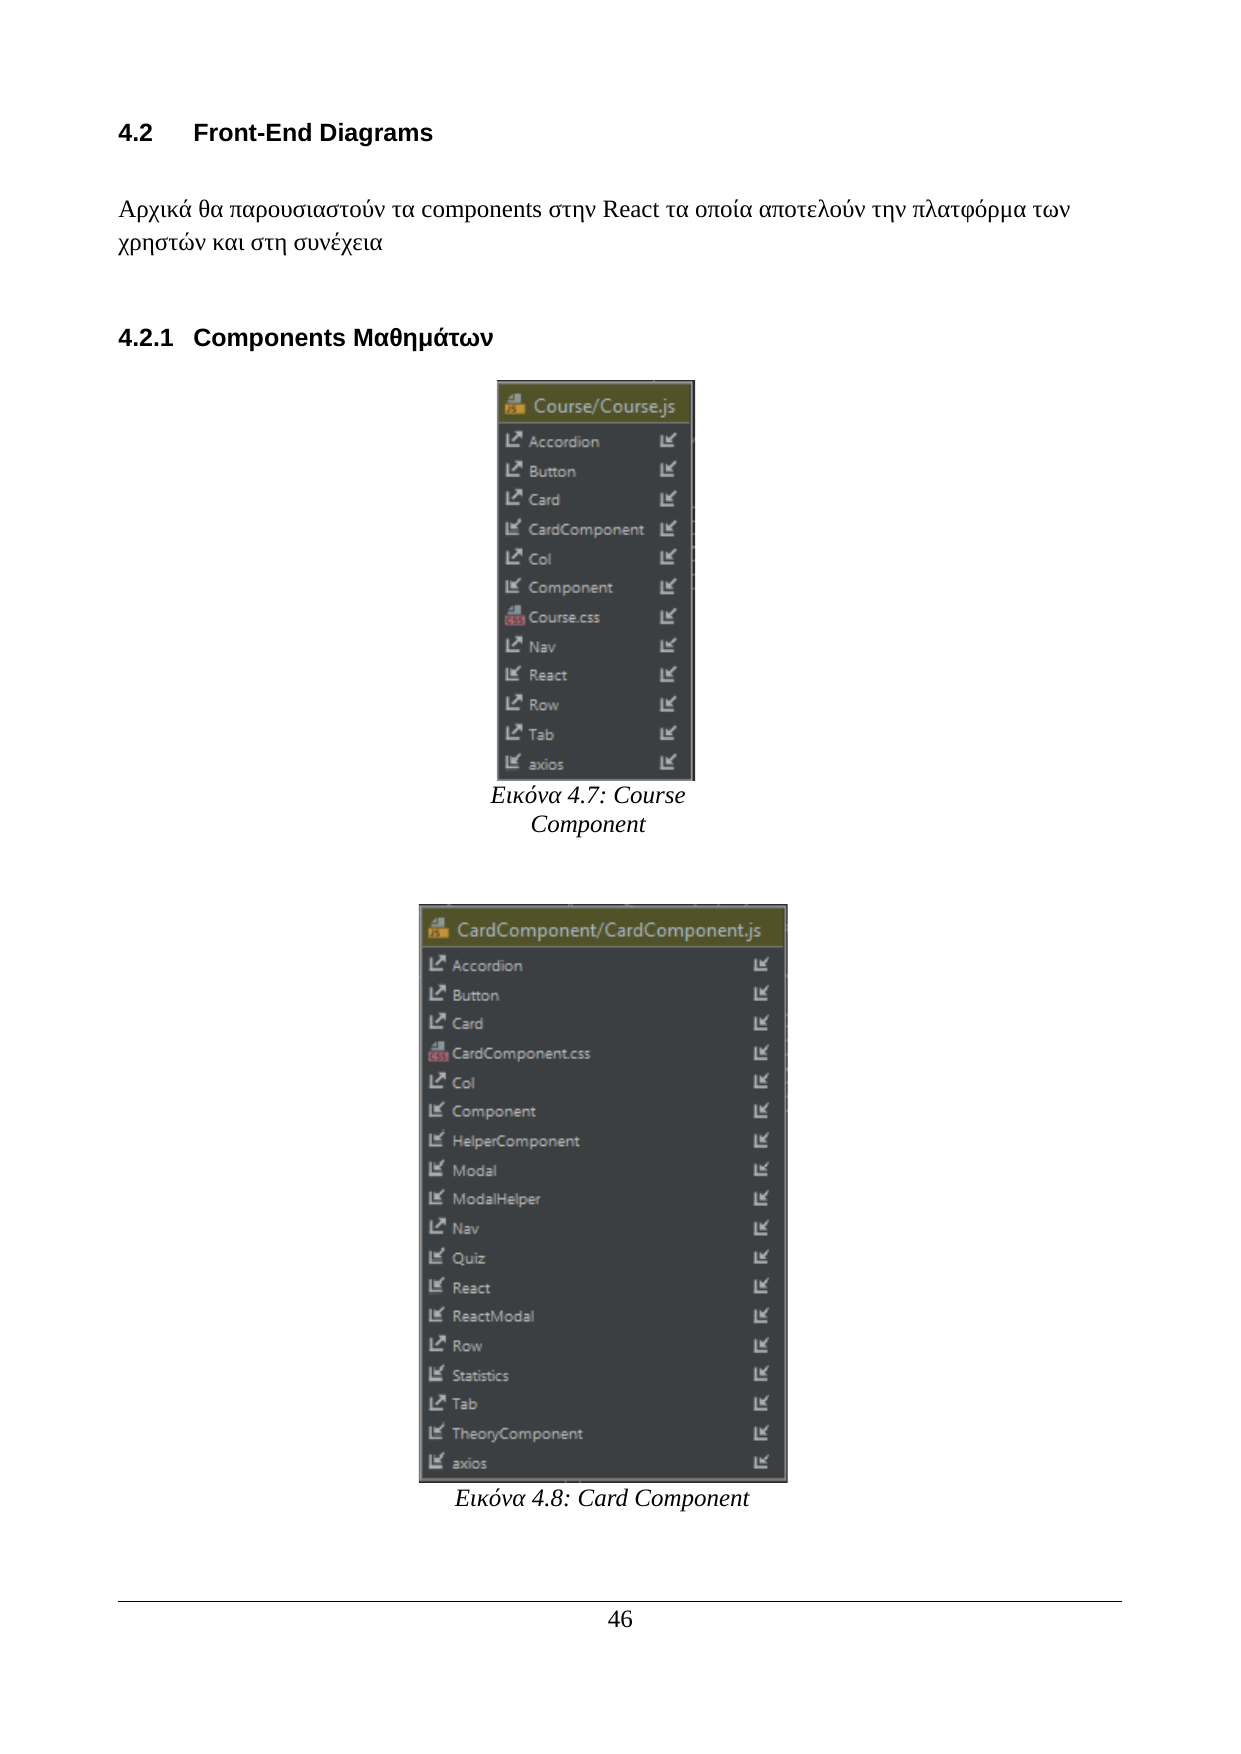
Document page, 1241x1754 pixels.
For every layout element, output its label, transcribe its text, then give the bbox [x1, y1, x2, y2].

subtitle Front-End Diagrams [118, 118, 1122, 147]
picture [496, 380, 696, 781]
text Εικόνα 4.7: Course Component [490, 781, 688, 838]
text Εικόνα 4.8: Card Component [419, 1483, 787, 1511]
picture [418, 904, 788, 1483]
text Αρχικά θα παρουσιαστούν τα components στην React τα οποία αποτελούν την πλατφόρμα των χρηστών και στη συνέχεια [118, 194, 1122, 256]
subtitle Components Μαθημάτων [118, 323, 1122, 351]
